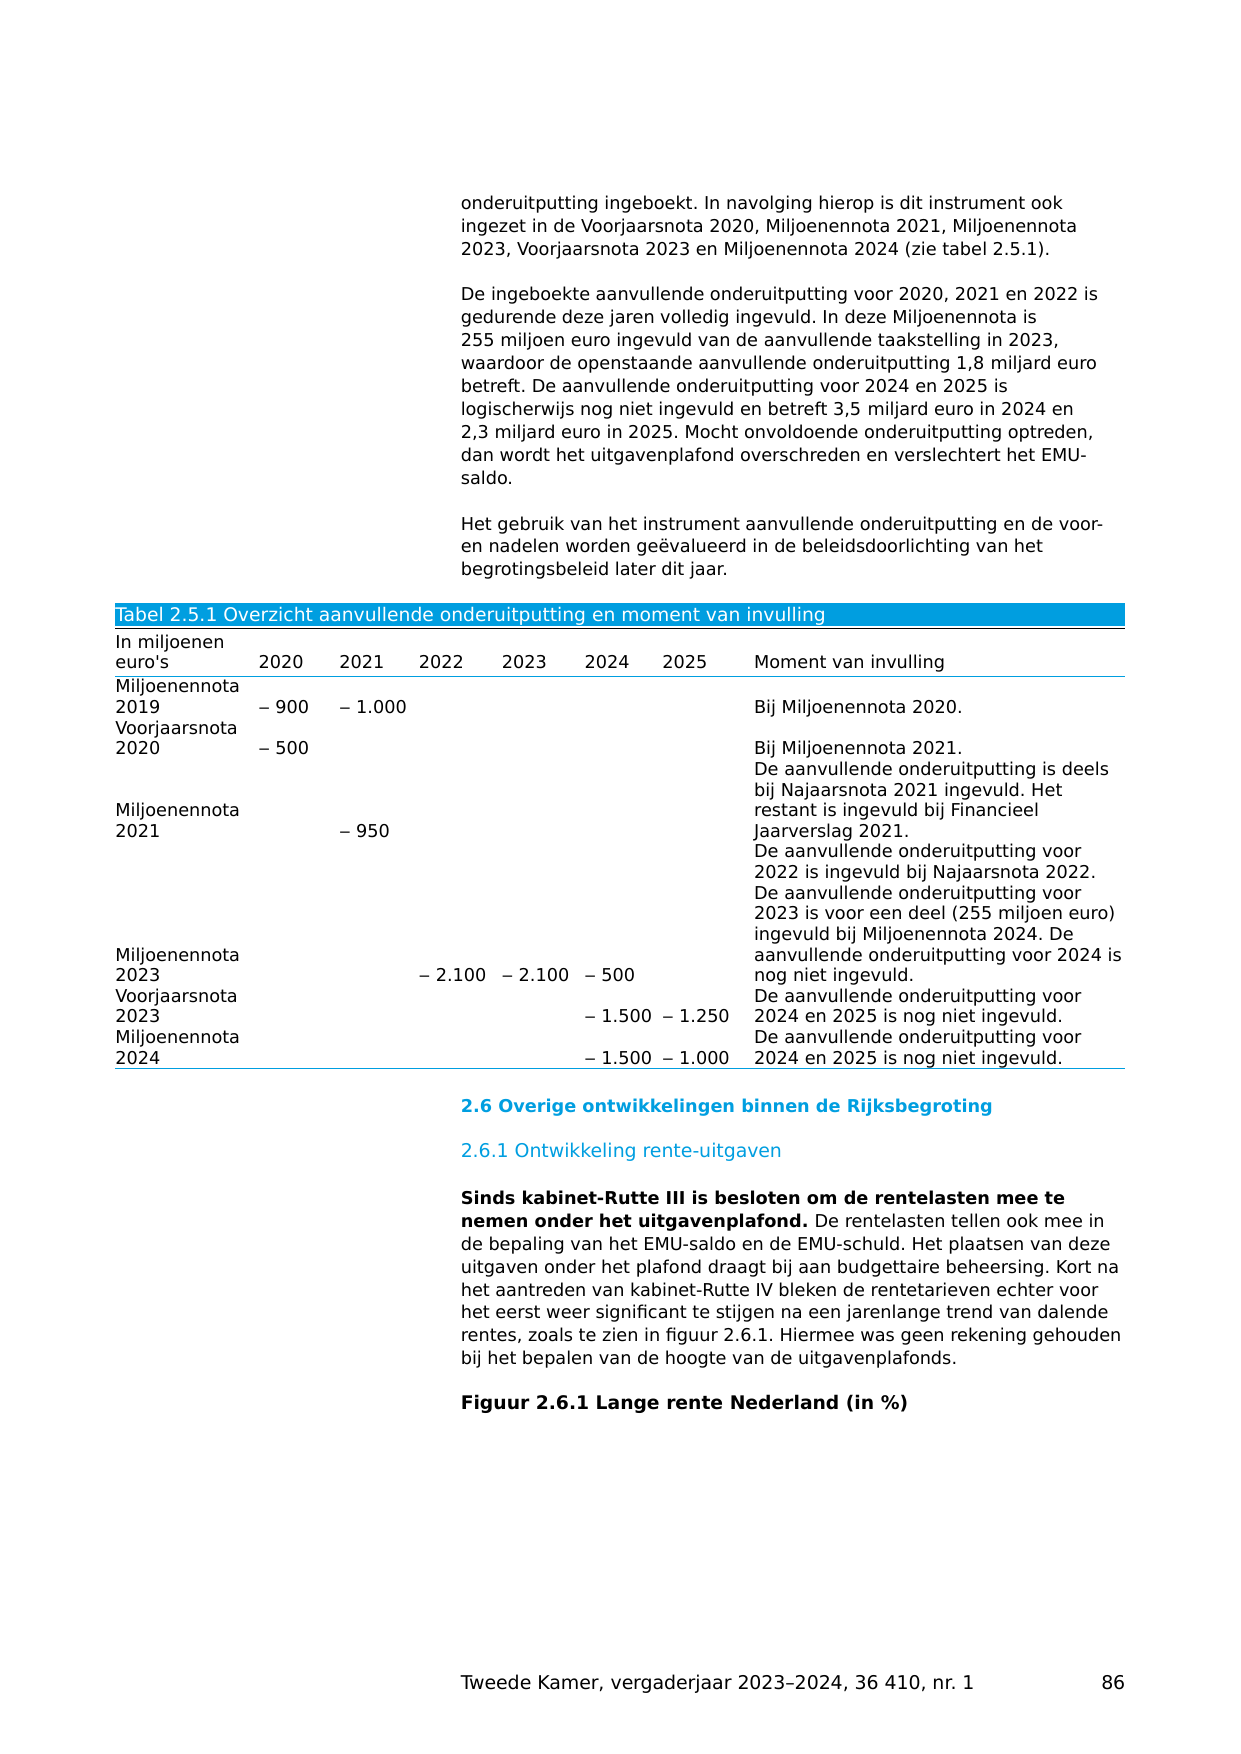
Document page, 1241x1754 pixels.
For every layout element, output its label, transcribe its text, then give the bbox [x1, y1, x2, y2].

table_cell [499, 718, 581, 759]
table_cell [659, 841, 751, 986]
table_cell De aanvullende onderuitputting voor 2024 en 2025 is nog niet ingevuld. [751, 1027, 1125, 1068]
table_cell ‒ 2.100 [416, 841, 499, 986]
table_cell [336, 1027, 416, 1068]
table_cell 2022 [416, 629, 499, 676]
title 2.6.1 Ontwikkeling rente-uitgaven [461, 1140, 1125, 1162]
table_cell De aanvullende onderuitputting voor 2024 en 2025 is nog niet ingevuld. [751, 986, 1125, 1027]
table_cell [255, 986, 336, 1027]
table_cell [255, 759, 336, 841]
text Het gebruik van het instrument aanvullende onderuitputting en de voor- en nadelen worden geëvalueerd in de beleidsdoorlichting van het begrotingsbeleid later dit jaar. [461, 512, 1125, 580]
table_cell [255, 841, 336, 986]
table_cell 2021 [336, 629, 416, 676]
table_cell ‒ 1.000 [659, 1027, 751, 1068]
table_cell [416, 986, 499, 1027]
table_cell ‒ 950 [336, 759, 416, 841]
table_cell ‒ 1.000 [336, 677, 416, 718]
table_cell [336, 841, 416, 986]
table_cell ‒ 500 [581, 841, 659, 986]
title Figuur 2.6.1 Lange rente Nederland (in %) [461, 1392, 1125, 1414]
table_cell Bij Miljoenennota 2020. [751, 677, 1125, 718]
table_cell Miljoenennota 2023 [115, 841, 255, 986]
table_cell ‒ 1.500 [581, 1027, 659, 1068]
table_cell ‒ 500 [255, 718, 336, 759]
table_cell Miljoenennota 2019 [115, 677, 255, 718]
table_cell [336, 986, 416, 1027]
table_cell [416, 759, 499, 841]
table_cell [499, 1027, 581, 1068]
table_cell Miljoenennota 2021 [115, 759, 255, 841]
table_cell 2024 [581, 629, 659, 676]
table_cell 2020 [255, 629, 336, 676]
table_cell ‒ 2.100 [499, 841, 581, 986]
table_cell In miljoenen euro's [115, 629, 255, 676]
table_cell [416, 1027, 499, 1068]
table_cell [581, 718, 659, 759]
table_cell ‒ 1.500 [581, 986, 659, 1027]
table_cell ‒ 900 [255, 677, 336, 718]
table_cell Miljoenennota 2024 [115, 1027, 255, 1068]
table_cell [499, 677, 581, 718]
table_cell [659, 677, 751, 718]
table_cell De aanvullende onderuitputting is deels bij Najaarsnota 2021 ingevuld. Het restant is ingevuld bij Financieel Jaarverslag 2021. [751, 759, 1125, 841]
table_cell Voorjaarsnota 2020 [115, 718, 255, 759]
table_cell Voorjaarsnota 2023 [115, 986, 255, 1027]
table_cell [416, 677, 499, 718]
table_cell De aanvullende onderuitputting voor 2022 is ingevuld bij Najaarsnota 2022. De aanvullende onderuitputting voor 2023 is voor een deel (255 miljoen euro) ingevuld bij Miljoenennota 2024. De aanvullende onderuitputting voor 2024 is nog niet ingevuld. [751, 841, 1125, 986]
table_cell [336, 718, 416, 759]
table_cell [659, 759, 751, 841]
text onderuitputting ingeboekt. In navolging hierop is dit instrument ook ingezet in de Voorjaarsnota 2020, Miljoenennota 2021, Miljoenennota 2023, Voorjaarsnota 2023 en Miljoenennota 2024 (zie tabel 2.5.1). [461, 191, 1125, 259]
table_cell [581, 759, 659, 841]
text Sinds kabinet-Rutte III is besloten om de rentelasten mee te nemen onder het uitgavenplafond. De rentelasten tellen ook mee in de bepaling van het EMU-saldo en de EMU-schuld. Het plaatsen van deze uitgaven onder het plafond draagt bij aan budgettaire beheersing. Kort na het aantreden van kabinet-Rutte IV bleken de rentetarieven echter voor het eerst weer significant te stijgen na een jarenlange trend van dalende rentes, zoals te zien in figuur 2.6.1. Hiermee was geen rekening gehouden bij het bepalen van de hoogte van de uitgavenplafonds. [461, 1186, 1125, 1369]
title 2.6 Overige ontwikkelingen binnen de Rijksbegroting [461, 1094, 1125, 1117]
table_cell ‒ 1.250 [659, 986, 751, 1027]
table_cell 2025 [659, 629, 751, 676]
table_cell 2023 [499, 629, 581, 676]
table_cell [659, 718, 751, 759]
table_cell [581, 677, 659, 718]
text De ingeboekte aanvullende onderuitputting voor 2020, 2021 en 2022 is gedurende deze jaren volledig ingevuld. In deze Miljoenennota is 255 miljoen euro ingevuld van de aanvullende taakstelling in 2023, waardoor de openstaande aanvullende onderuitputting 1,8 miljard euro betreft. De aanvullende onderuitputting voor 2024 en 2025 is logischerwijs nog niet ingevuld en betreft 3,5 miljard euro in 2024 en 2,3 miljard euro in 2025. Mocht onvoldoende onderuitputting optreden, dan wordt het uitgavenplafond overschreden en verslechtert het EMU-saldo. [461, 282, 1125, 489]
table_cell Bij Miljoenennota 2021. [751, 718, 1125, 759]
table_cell [416, 718, 499, 759]
table_cell [255, 1027, 336, 1068]
table_cell [499, 986, 581, 1027]
table_cell [499, 759, 581, 841]
table_cell Moment van invulling [751, 629, 1125, 676]
